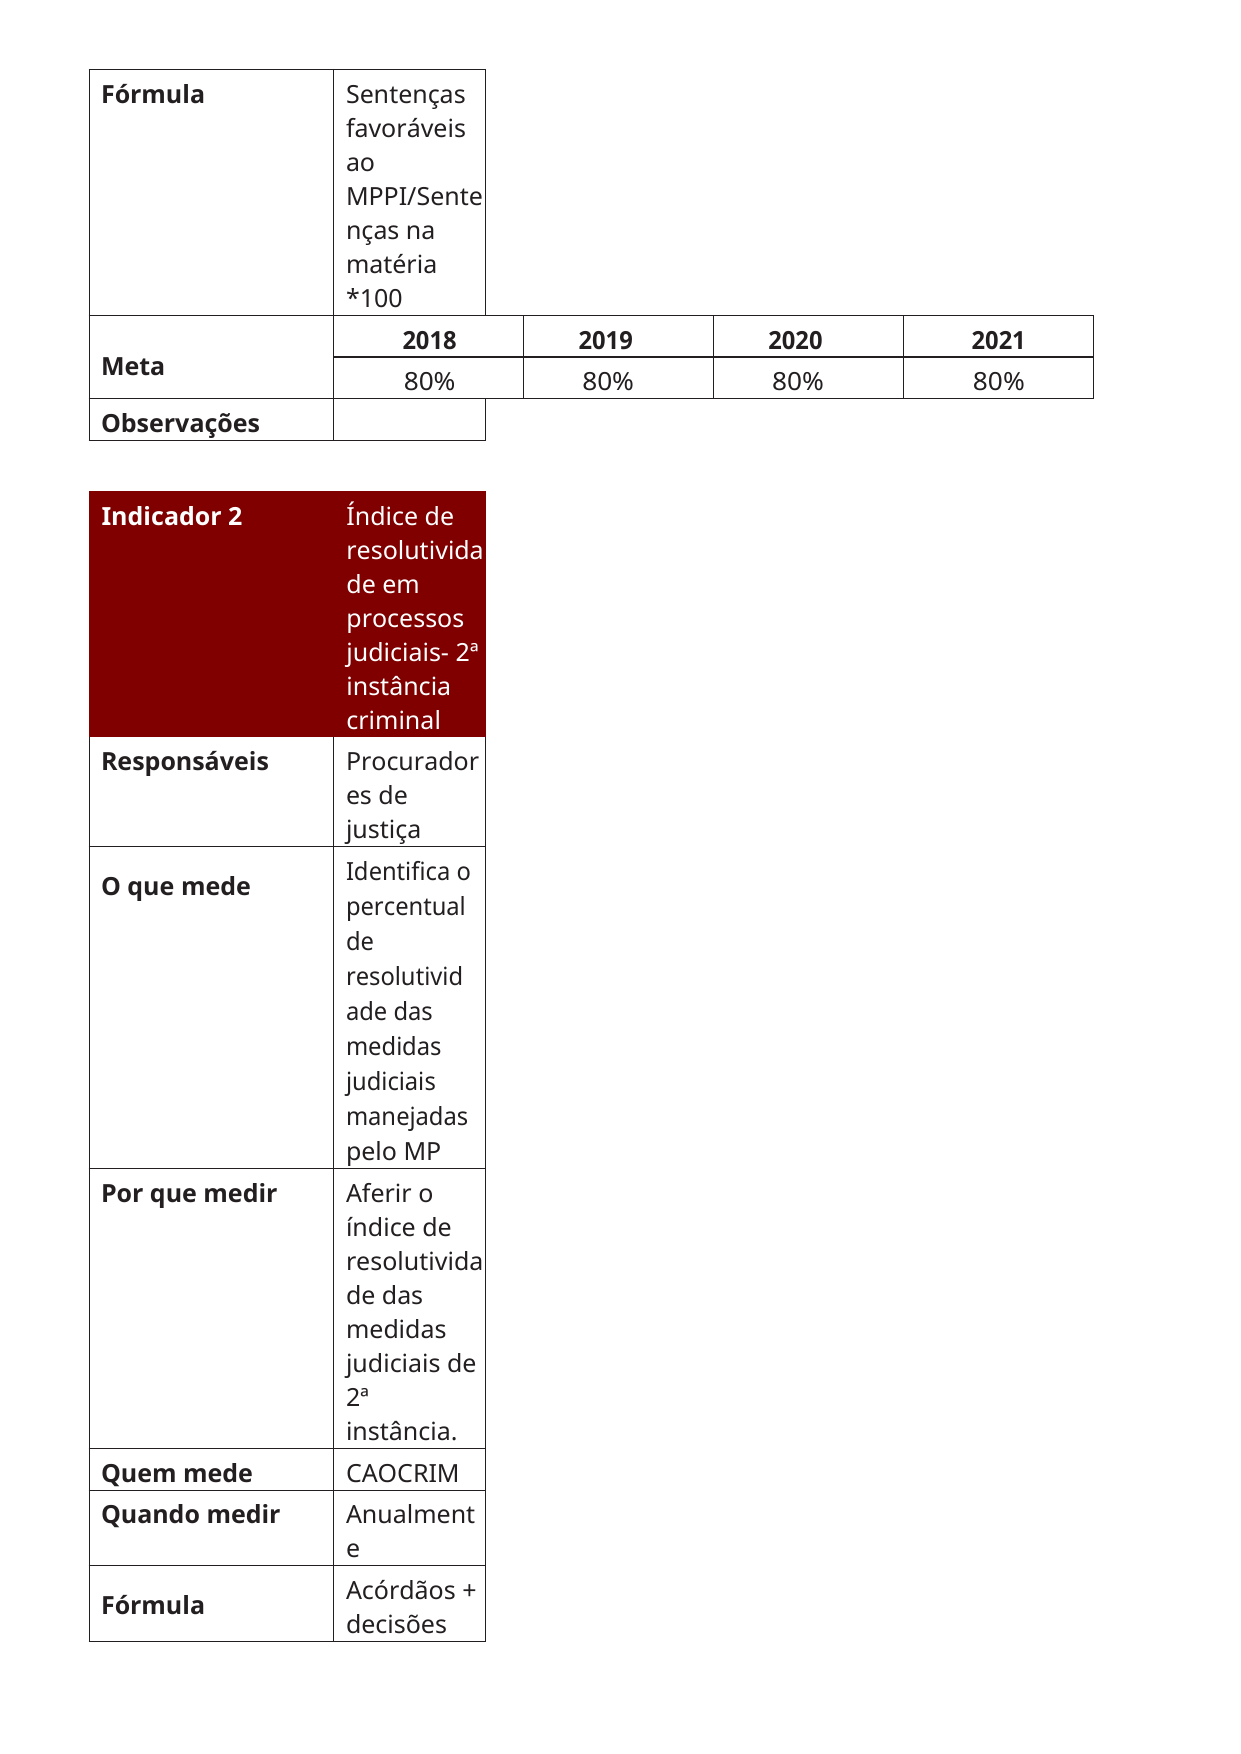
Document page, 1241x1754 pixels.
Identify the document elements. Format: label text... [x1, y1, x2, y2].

table_cell Por que medir [90, 1169, 333, 1448]
table_cell Sentenças favoráveis ao MPPI/Sentenças na matéria *100 [334, 70, 485, 315]
table_cell Meta [90, 316, 333, 398]
table_cell 80% [524, 358, 713, 398]
table_cell Quando medir [90, 1491, 333, 1565]
table_cell O que mede [90, 847, 333, 1168]
table_cell 80% [334, 358, 523, 398]
table_cell Fórmula [90, 1566, 333, 1641]
table_cell [334, 399, 485, 440]
table_cell 80% [714, 358, 903, 398]
table_cell 2018 [334, 316, 523, 356]
table_cell 2021 [904, 316, 1093, 356]
table_cell CAOCRIM [334, 1449, 485, 1489]
table_cell Observações [90, 399, 333, 440]
table_cell Fórmula [90, 70, 333, 315]
table_header Índice de resolutividade em processos judiciais- 2ª instância criminal [334, 491, 486, 737]
table_cell Procuradores de justiça [334, 737, 485, 846]
table_cell Aferir o índice de resolutividade das medidas judiciais de 2ª instância. [334, 1169, 485, 1448]
table_cell Anualmente [334, 1491, 485, 1565]
table_cell Quem mede [90, 1449, 333, 1489]
table_cell 80% [904, 358, 1093, 398]
table_cell Identifica o percentual de resolutividade das medidas judiciais manejadas pelo MP [334, 847, 485, 1168]
table_cell 2020 [714, 316, 903, 356]
table_cell Acórdãos + decisões [334, 1566, 485, 1641]
table_header Indicador 2 [89, 491, 334, 737]
table_cell 2019 [524, 316, 713, 356]
table_cell Responsáveis [90, 737, 333, 846]
